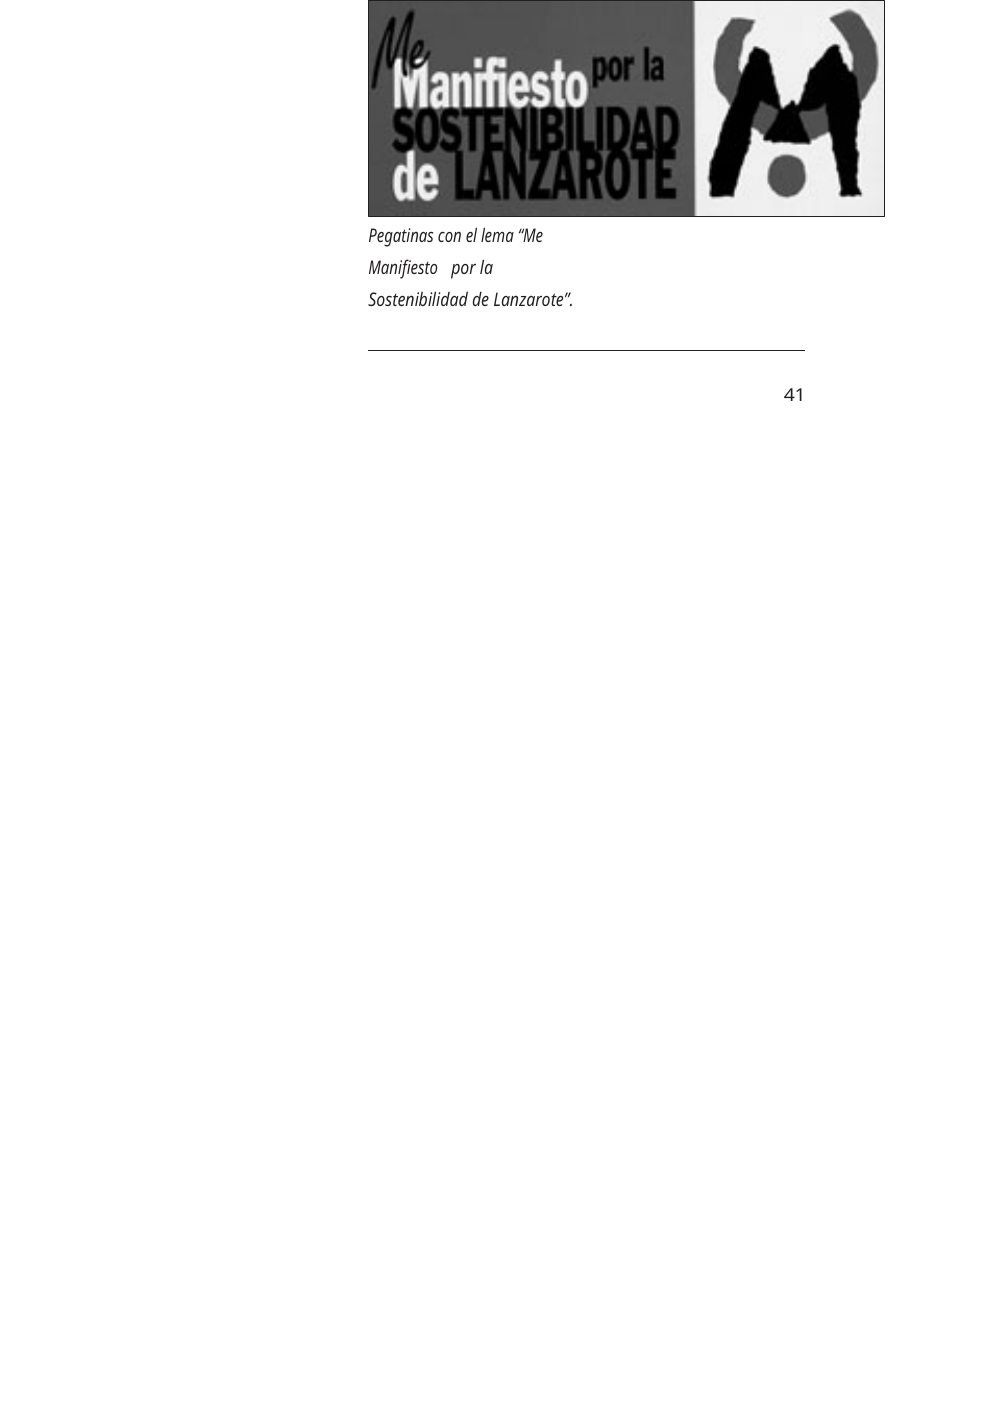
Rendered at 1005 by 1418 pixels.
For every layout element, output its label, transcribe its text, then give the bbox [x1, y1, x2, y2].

text Pegatinas con el lema “Me Manifiesto por la Sostenibilidad de Lanzarote”. [368, 222, 595, 312]
text 41 [103, 382, 806, 407]
